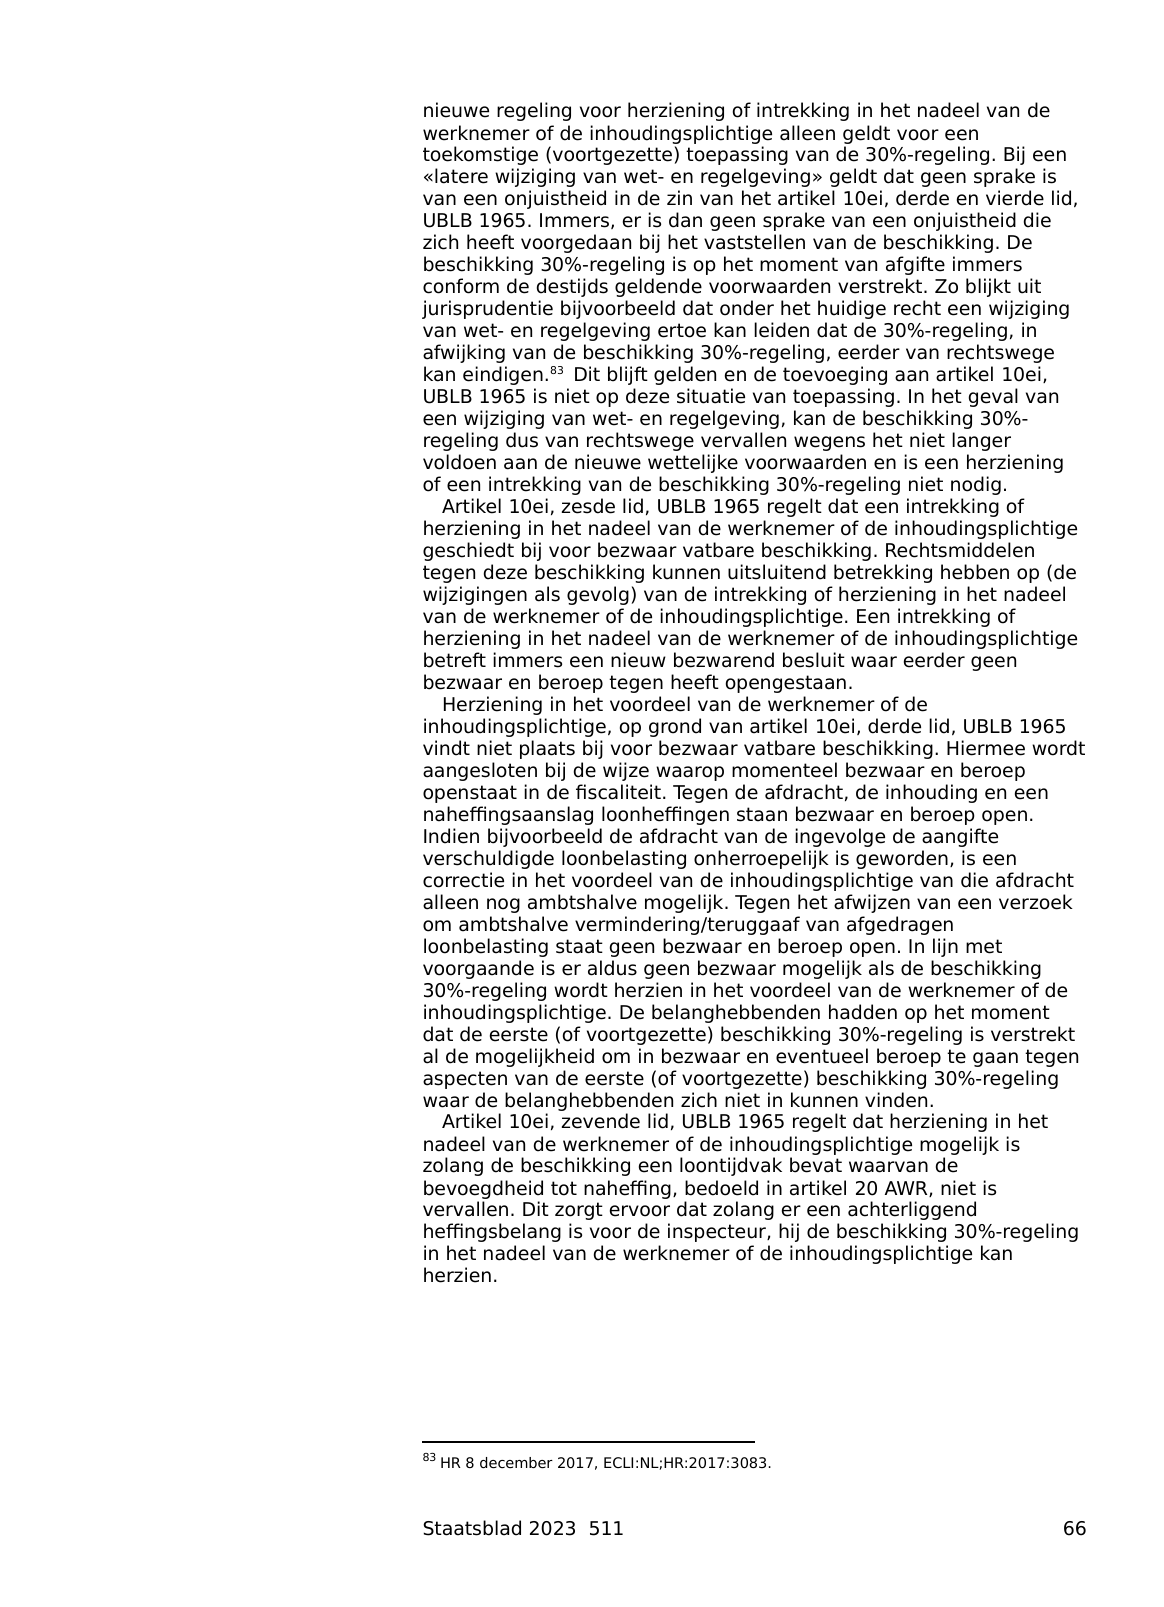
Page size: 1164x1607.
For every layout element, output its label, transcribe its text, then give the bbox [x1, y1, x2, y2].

text nieuwe regeling voor herziening of intrekking in het nadeel van de werknemer of de inhoudingsplichtige alleen geldt voor een toekomstige (voortgezette) toepassing van de 30%-regeling. Bij een «latere wijziging van wet- en regelgeving» geldt dat geen sprake is van een onjuistheid in de zin van het artikel 10ei, derde en vierde lid, UBLB 1965. Immers, er is dan geen sprake van een onjuistheid die zich heeft voorgedaan bij het vaststellen van de beschikking. De beschikking 30%-regeling is op het moment van afgifte immers conform de destijds geldende voorwaarden verstrekt. Zo blijkt uit jurisprudentie bijvoorbeeld dat onder het huidige recht een wijziging van wet- en regelgeving ertoe kan leiden dat de 30%-regeling, in afwijking van de beschikking 30%-regeling, eerder van rechtswege kan eindigen. Dit blijft gelden en de toevoeging aan artikel 10ei, UBLB 1965 is niet op deze situatie van toepassing. In het geval van een wijziging van wet- en regelgeving, kan de beschikking 30%-regeling dus van rechtswege vervallen wegens het niet langer voldoen aan de nieuwe wettelijke voorwaarden en is een herziening of een intrekking van de beschikking 30%-regeling niet nodig. [422, 100, 1087, 496]
text Artikel 10ei, zesde lid, UBLB 1965 regelt dat een intrekking of herziening in het nadeel van de werknemer of de inhoudingsplichtige geschiedt bij voor bezwaar vatbare beschikking. Rechtsmiddelen tegen deze beschikking kunnen uitsluitend betrekking hebben op (de wijzigingen als gevolg) van de intrekking of herziening in het nadeel van de werknemer of de inhoudingsplichtige. Een intrekking of herziening in het nadeel van de werknemer of de inhoudingsplichtige betreft immers een nieuw bezwarend besluit waar eerder geen bezwaar en beroep tegen heeft opengestaan. [422, 496, 1087, 694]
text HR 8 december 2017, ECLI:NL;HR:2017:3083. [422, 1451, 1087, 1473]
text Artikel 10ei, zevende lid, UBLB 1965 regelt dat herziening in het nadeel van de werknemer of de inhoudingsplichtige mogelijk is zolang de beschikking een loontijdvak bevat waarvan de bevoegdheid tot naheffing, bedoeld in artikel 20 AWR, niet is vervallen. Dit zorgt ervoor dat zolang er een achterliggend heffingsbelang is voor de inspecteur, hij de beschikking 30%-regeling in het nadeel van de werknemer of de inhoudingsplichtige kan herzien. [422, 1111, 1087, 1287]
text Herziening in het voordeel van de werknemer of de inhoudingsplichtige, op grond van artikel 10ei, derde lid, UBLB 1965 vindt niet plaats bij voor bezwaar vatbare beschikking. Hiermee wordt aangesloten bij de wijze waarop momenteel bezwaar en beroep openstaat in de fiscaliteit. Tegen de afdracht, de inhouding en een naheffingsaanslag loonheffingen staan bezwaar en beroep open. Indien bijvoorbeeld de afdracht van de ingevolge de aangifte verschuldigde loonbelasting onherroepelijk is geworden, is een correctie in het voordeel van de inhoudingsplichtige van die afdracht alleen nog ambtshalve mogelijk. Tegen het afwijzen van een verzoek om ambtshalve vermindering/teruggaaf van afgedragen loonbelasting staat geen bezwaar en beroep open. In lijn met voorgaande is er aldus geen bezwaar mogelijk als de beschikking 30%-regeling wordt herzien in het voordeel van de werknemer of de inhoudingsplichtige. De belanghebbenden hadden op het moment dat de eerste (of voortgezette) beschikking 30%-regeling is verstrekt al de mogelijkheid om in bezwaar en eventueel beroep te gaan tegen aspecten van de eerste (of voortgezette) beschikking 30%-regeling waar de belanghebbenden zich niet in kunnen vinden. [422, 694, 1087, 1111]
